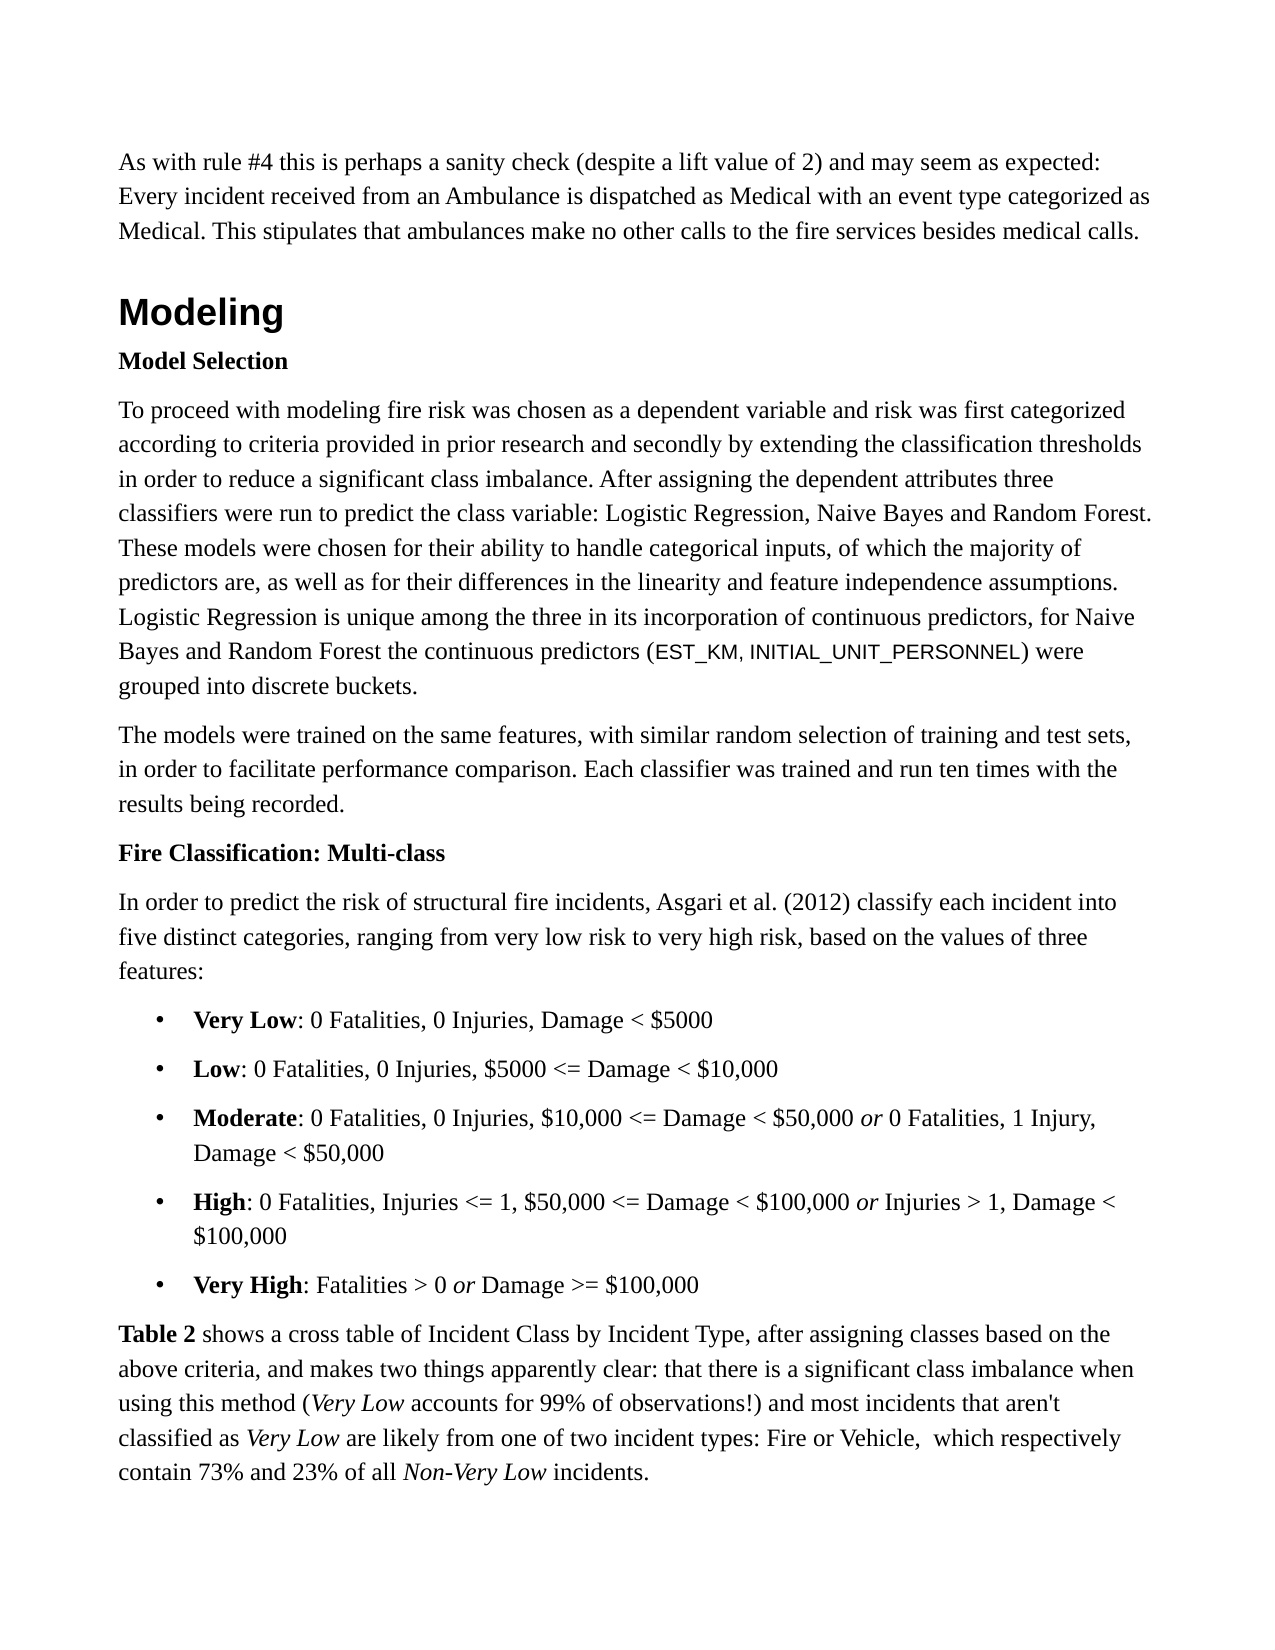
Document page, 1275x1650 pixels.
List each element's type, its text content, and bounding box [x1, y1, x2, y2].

text In order to predict the risk of structural fire incidents, Asgari et al. (2012) classify each incident into five distinct categories, ranging from very low risk to very high risk, based on the values of three features: [118, 887, 1157, 985]
text To proceed with modeling fire risk was chosen as a dependent variable and risk was first categorized according to criteria provided in prior research and secondly by extending the classification thresholds in order to reduce a significant class imbalance. After assigning the dependent attributes three classifiers were run to predict the class variable: Logistic Regression, Naive Bayes and Random Forest. These models were chosen for their ability to handle categorical inputs, of which the majority of predictors are, as well as for their differences in the linearity and feature independence assumptions. Logistic Regression is unique among the three in its incorporation of continuous predictors, for Naive Bayes and Random Forest the continuous predictors (EST_KM, INITIAL_UNIT_PERSONNEL) were grouped into discrete buckets. [118, 395, 1157, 700]
list High: 0 Fatalities, Injuries <= 1, $50,000 <= Damage < $100,000 or Injuries > 1, Damage < $100,000 [156, 1187, 1157, 1250]
list Moderate: 0 Fatalities, 0 Injuries, $10,000 <= Damage < $50,000 or 0 Fatalities, 1 Injury, Damage < $50,000 [156, 1103, 1157, 1166]
text As with rule #4 this is perhaps a sanity check (despite a lift value of 2) and may seem as expected: Every incident received from an Ambulance is dispatched as Medical with an event type categorized as Medical. This stipulates that ambulances make no other calls to the fire services besides medical calls. [118, 147, 1157, 244]
list Very High: Fatalities > 0 or Damage >= $100,000 [156, 1270, 1157, 1299]
subtitle Modeling [118, 290, 1157, 333]
text Fire Classification: Multi-class [118, 838, 1157, 867]
list Low: 0 Fatalities, 0 Injuries, $5000 <= Damage < $10,000 [156, 1054, 1157, 1083]
text Model Selection [118, 346, 1157, 375]
text The models were trained on the same features, with similar random selection of training and test sets, in order to facilitate performance comparison. Each classifier was trained and run ten times with the results being recorded. [118, 720, 1157, 818]
list Very Low: 0 Fatalities, 0 Injuries, Damage < $5000 [156, 1005, 1157, 1034]
text Table 2 shows a cross table of Incident Class by Incident Type, after assigning classes based on the above criteria, and makes two things apparently clear: that there is a significant class imbalance when using this method (Very Low accounts for 99% of observations!) and most incidents that aren't classified as Very Low are likely from one of two incident types: Fire or Vehicle, which respectively contain 73% and 23% of all Non-Very Low incidents. [118, 1319, 1157, 1486]
